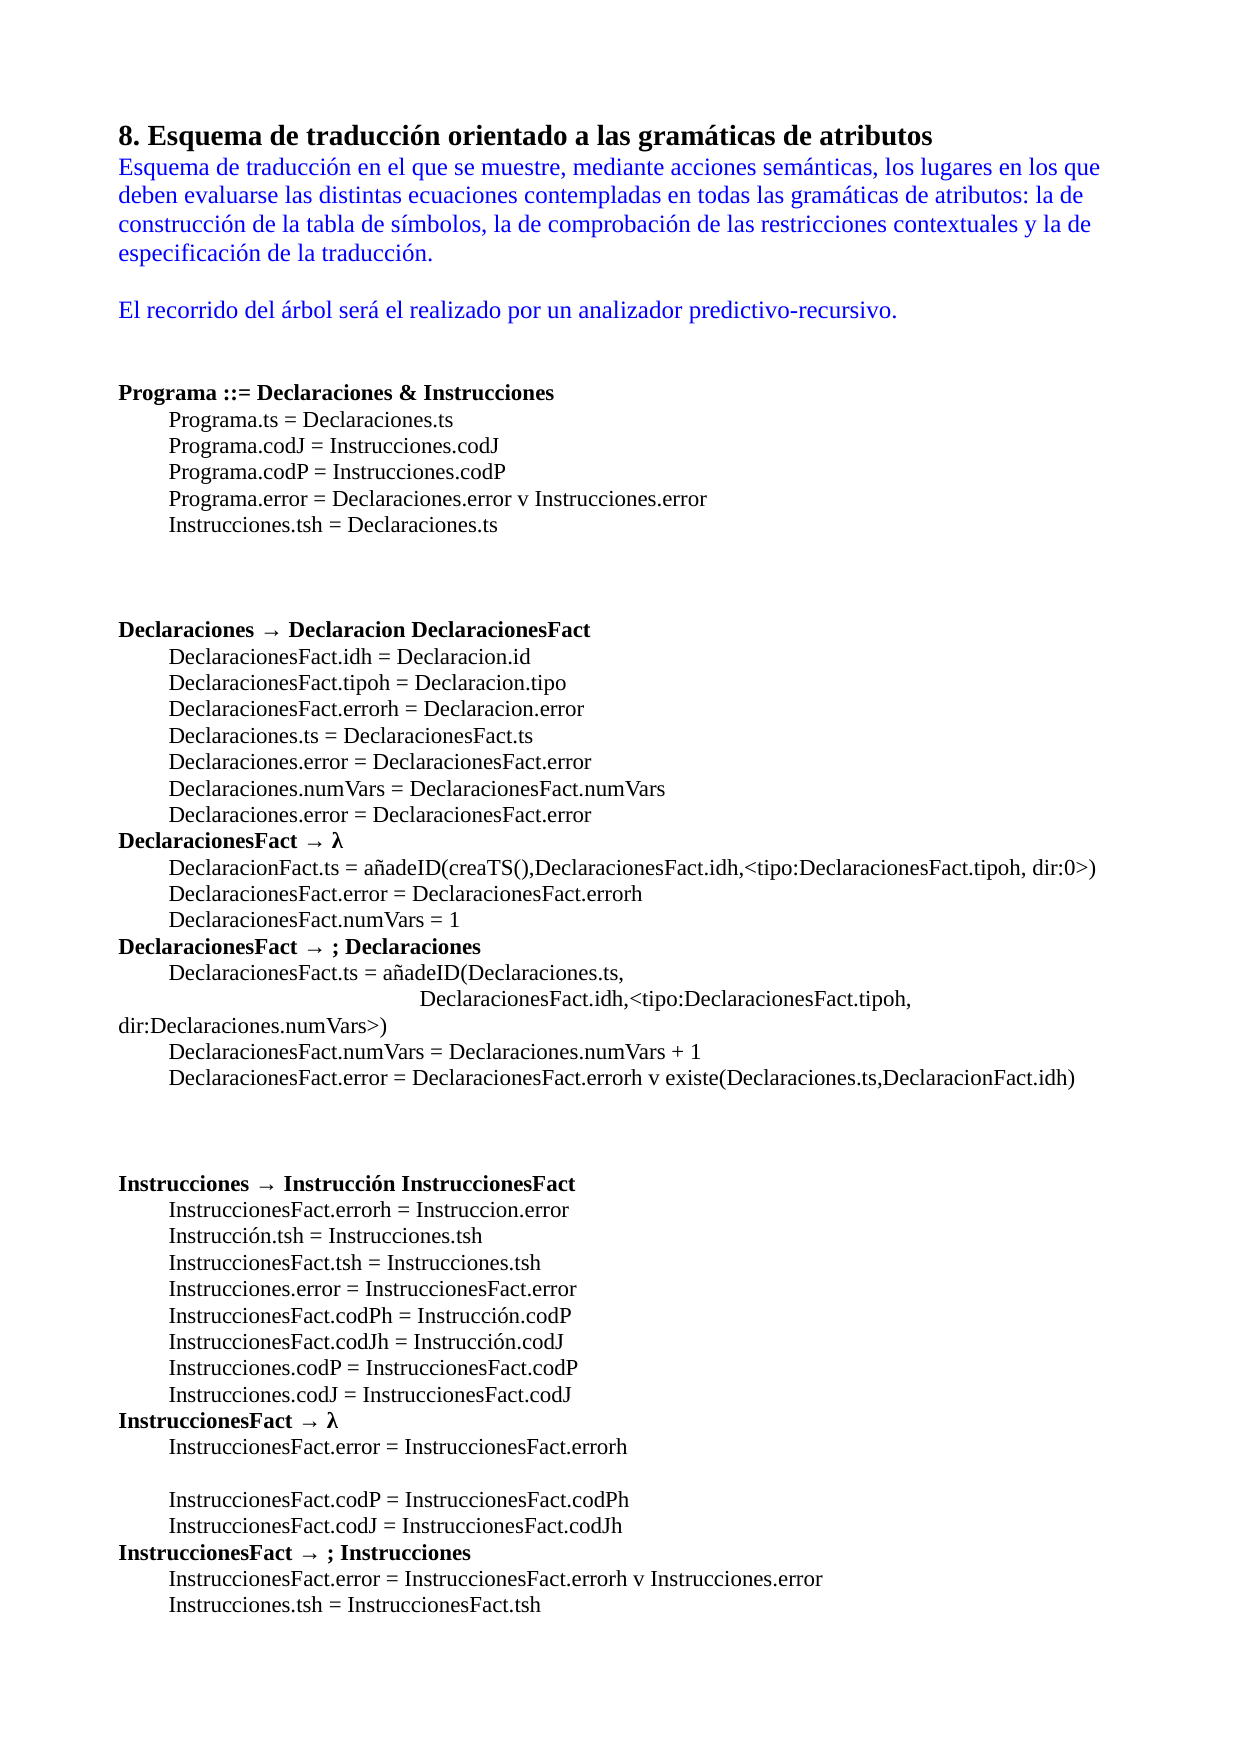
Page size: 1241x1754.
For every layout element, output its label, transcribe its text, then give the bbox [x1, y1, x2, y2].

text DeclaracionesFact.numVars = 1 [118, 906, 1122, 933]
text Programa.codJ = Instrucciones.codJ [118, 432, 1122, 458]
text Programa.ts = Declaraciones.ts [118, 406, 1122, 432]
text El recorrido del árbol será el realizado por un analizador predictivo-recursivo. [118, 295, 1122, 324]
text DeclaracionesFact → λ [118, 827, 1122, 854]
text Declaraciones → Declaracion DeclaracionesFact [118, 616, 1122, 643]
text Instrucciones → Instrucción InstruccionesFact [118, 1170, 1122, 1196]
text Programa ::= Declaraciones & Instrucciones [118, 379, 1122, 406]
text InstruccionesFact.codJ = InstruccionesFact.codJh [118, 1512, 1122, 1539]
text Instrucción.tsh = Instrucciones.tsh [118, 1223, 1122, 1249]
text InstruccionesFact.error = InstruccionesFact.errorh [118, 1433, 1122, 1460]
text DeclaracionesFact.idh = Declaracion.id [118, 643, 1122, 669]
text Instrucciones.error = InstruccionesFact.error [118, 1275, 1122, 1302]
text Instrucciones.codP = InstruccionesFact.codP [118, 1354, 1122, 1381]
text DeclaracionesFact.idh,<tipo:DeclaracionesFact.tipoh, dir:Declaraciones.numVars>) [118, 985, 1122, 1038]
text Declaraciones.error = DeclaracionesFact.error [118, 748, 1122, 774]
text DeclaracionesFact.errorh = Declaracion.error [118, 696, 1122, 722]
text Esquema de traducción en el que se muestre, mediante acciones semánticas, los lugares en los que deben evaluarse las distintas ecuaciones contempladas en todas las gramáticas de atributos: la de construcción de la tabla de símbolos, la de comprobación de las restricciones contextuales y la de especificación de la traducción. [118, 152, 1122, 267]
text InstruccionesFact.errorh = Instruccion.error [118, 1196, 1122, 1223]
text InstruccionesFact.codP = InstruccionesFact.codPh [118, 1486, 1122, 1512]
text Declaraciones.error = DeclaracionesFact.error [118, 801, 1122, 827]
text Declaraciones.ts = DeclaracionesFact.ts [118, 722, 1122, 748]
text InstruccionesFact.tsh = Instrucciones.tsh [118, 1249, 1122, 1275]
text DeclaracionesFact.error = DeclaracionesFact.errorh [118, 880, 1122, 906]
text Declaraciones.numVars = DeclaracionesFact.numVars [118, 774, 1122, 801]
text Instrucciones.codJ = InstruccionesFact.codJ [118, 1381, 1122, 1407]
text DeclaracionesFact.error = DeclaracionesFact.errorh v existe(Declaraciones.ts,DeclaracionFact.idh) [118, 1064, 1122, 1091]
text DeclaracionesFact.ts = añadeID(Declaraciones.ts, [118, 959, 1122, 985]
text DeclaracionesFact.tipoh = Declaracion.tipo [118, 669, 1122, 696]
text InstruccionesFact.error = InstruccionesFact.errorh v Instrucciones.error [118, 1565, 1122, 1592]
text Instrucciones.tsh = InstruccionesFact.tsh [118, 1592, 1122, 1618]
text DeclaracionesFact.numVars = Declaraciones.numVars + 1 [118, 1038, 1122, 1064]
text InstruccionesFact.codJh = Instrucción.codJ [118, 1328, 1122, 1354]
text DeclaracionFact.ts = añadeID(creaTS(),DeclaracionesFact.idh,<tipo:DeclaracionesFact.tipoh, dir:0>) [118, 854, 1122, 880]
text Programa.error = Declaraciones.error v Instrucciones.error [118, 485, 1122, 511]
text Programa.codP = Instrucciones.codP [118, 458, 1122, 485]
text InstruccionesFact → ; Instrucciones [118, 1539, 1122, 1565]
text 8. Esquema de traducción orientado a las gramáticas de atributos [118, 118, 1122, 152]
text InstruccionesFact.codPh = Instrucción.codP [118, 1302, 1122, 1328]
text DeclaracionesFact → ; Declaraciones [118, 933, 1122, 959]
text InstruccionesFact → λ [118, 1407, 1122, 1433]
text Instrucciones.tsh = Declaraciones.ts [118, 511, 1122, 537]
